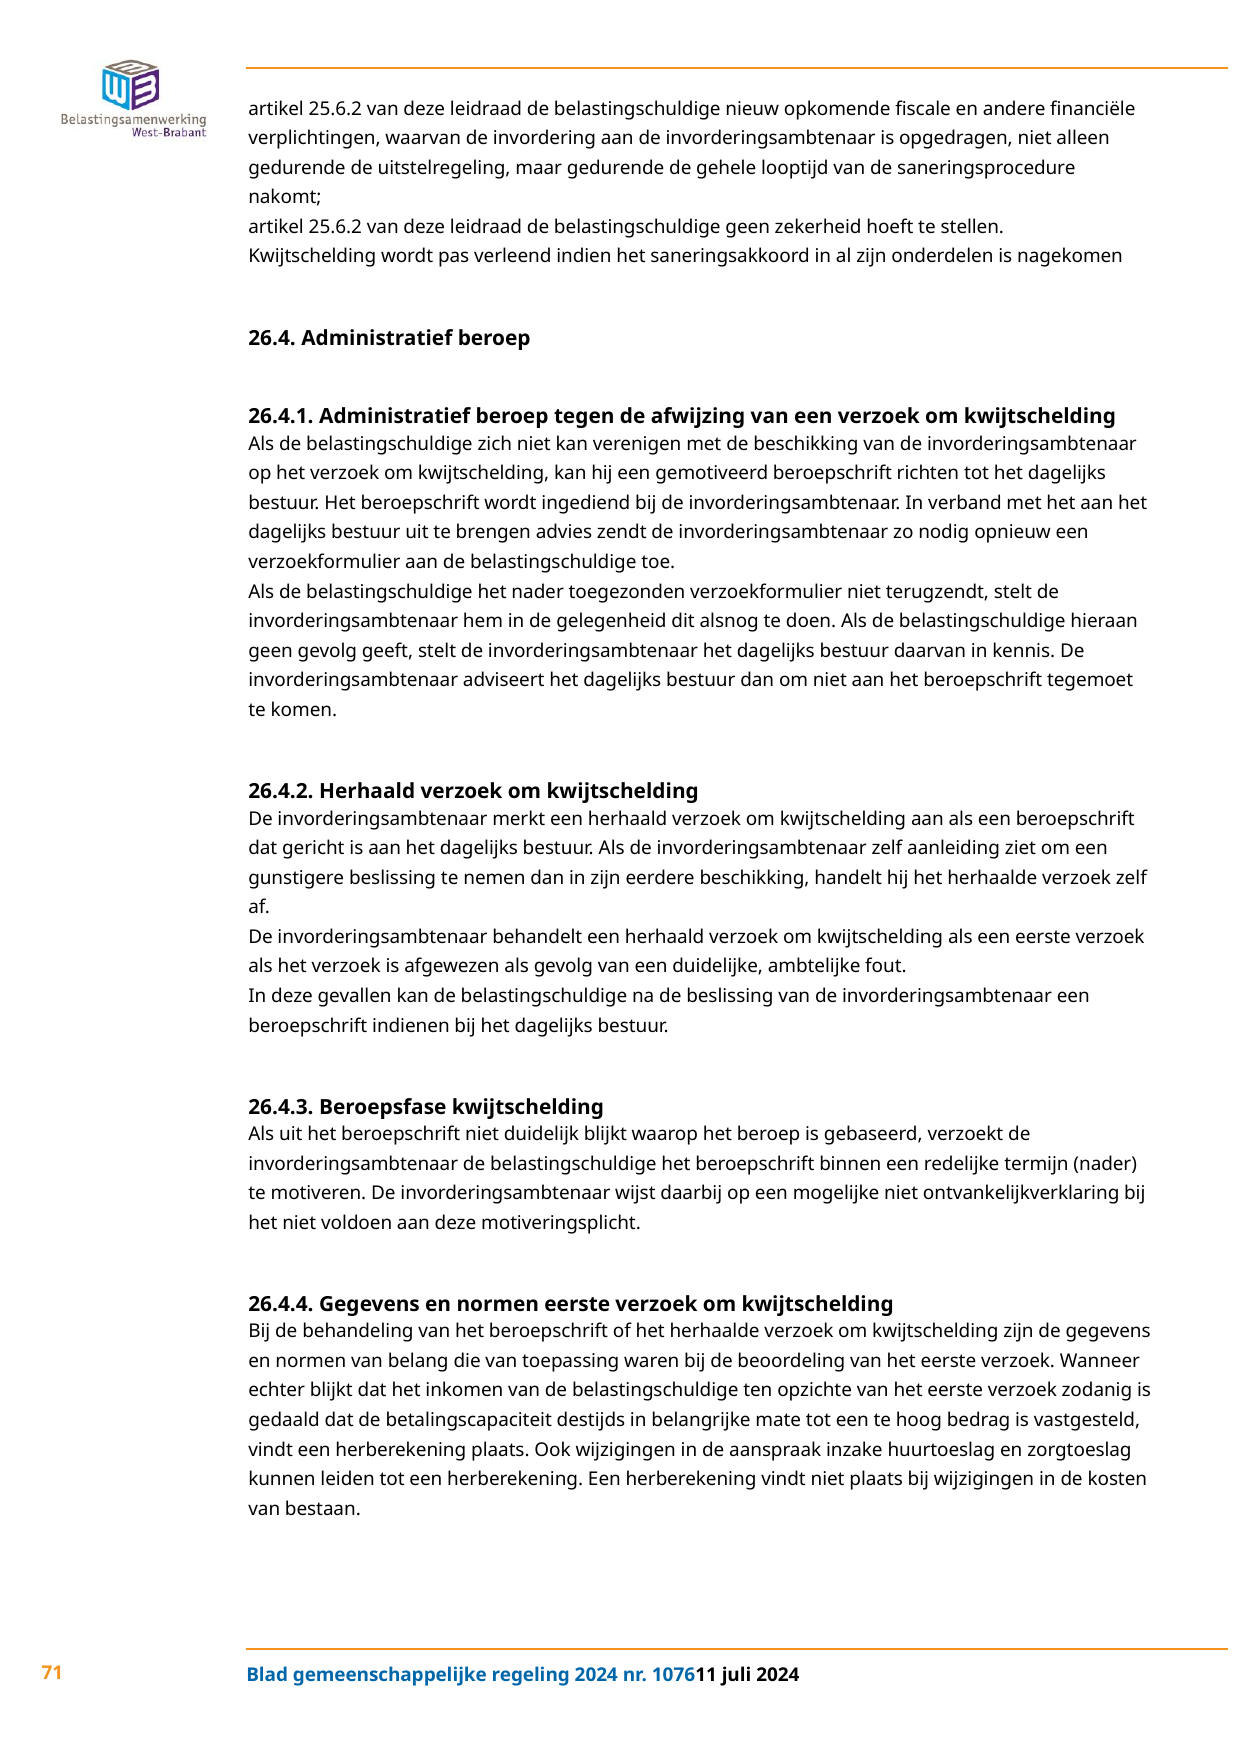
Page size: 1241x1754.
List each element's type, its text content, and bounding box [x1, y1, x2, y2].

text De invorderingsambtenaar behandelt een herhaald verzoek om kwijtschelding als een eerste verzoek als het verzoek is afgewezen als gevolg van een duidelijke, ambtelijke fout. [248, 923, 1152, 978]
text 26.4.3. Beroepsfase kwijtschelding [248, 1092, 1152, 1120]
text Bij de behandeling van het beroepschrift of het herhaalde verzoek om kwijtschelding zijn de gegevens en normen van belang die van toepassing waren bij de beoordeling van het eerste verzoek. Wanneer echter blijkt dat het inkomen van de belastingschuldige ten opzichte van het eerste verzoek zodanig is gedaald dat de betalingscapaciteit destijds in belangrijke mate tot een te hoog bedrag is vastgesteld, vindt een herberekening plaats. Ook wijzigingen in de aanspraak inzake huurtoeslag en zorgtoeslag kunnen leiden tot een herberekening. Een herberekening vindt niet plaats bij wijzigingen in de kosten van bestaan. [248, 1317, 1152, 1521]
picture [41, 47, 231, 172]
text Als de belastingschuldige zich niet kan verenigen met de beschikking van de invorderingsambtenaar op het verzoek om kwijtschelding, kan hij een gemotiveerd beroepschrift richten tot het dagelijks bestuur. Het beroepschrift wordt ingediend bij de invorderingsambtenaar. In verband met het aan het dagelijks bestuur uit te brengen advies zendt de invorderingsambtenaar zo nodig opnieuw een verzoekformulier aan de belastingschuldige toe. [248, 430, 1152, 574]
text artikel 25.6.2 van deze leidraad de belastingschuldige nieuw opkomende fiscale en andere financiële verplichtingen, waarvan de invordering aan de invorderingsambtenaar is opgedragen, niet alleen gedurende de uitstelregeling, maar gedurende de gehele looptijd van de saneringsprocedure nakomt; [248, 95, 1152, 209]
text Als de belastingschuldige het nader toegezonden verzoekformulier niet terugzendt, stelt de invorderingsambtenaar hem in de gelegenheid dit alsnog te doen. Als de belastingschuldige hieraan geen gevolg geeft, stelt de invorderingsambtenaar het dagelijks bestuur daarvan in kennis. De invorderingsambtenaar adviseert het dagelijks bestuur dan om niet aan het beroepschrift tegemoet te komen. [248, 578, 1152, 722]
text 26.4.2. Herhaald verzoek om kwijtschelding [248, 776, 1152, 805]
text De invorderingsambtenaar merkt een herhaald verzoek om kwijtschelding aan als een beroepschrift dat gericht is aan het dagelijks bestuur. Als de invorderingsambtenaar zelf aanleiding ziet om een gunstigere beslissing te nemen dan in zijn eerdere beschikking, handelt hij het herhaalde verzoek zelf af. [248, 805, 1152, 919]
text 26.4.4. Gegevens en normen eerste verzoek om kwijtschelding [248, 1289, 1152, 1317]
text Als uit het beroepschrift niet duidelijk blijkt waarop het beroep is gebaseerd, verzoekt de invorderingsambtenaar de belastingschuldige het beroepschrift binnen een redelijke termijn (nader) te motiveren. De invorderingsambtenaar wijst daarbij op een mogelijke niet ontvankelijkverklaring bij het niet voldoen aan deze motiveringsplicht. [248, 1120, 1152, 1235]
text 26.4. Administratief beroep [248, 323, 1152, 351]
text 26.4.1. Administratief beroep tegen de afwijzing van een verzoek om kwijtschelding [248, 402, 1152, 430]
text Kwijtschelding wordt pas verleend indien het saneringsakkoord in al zijn onderdelen is nagekomen [248, 243, 1152, 268]
text artikel 25.6.2 van deze leidraad de belastingschuldige geen zekerheid hoeft te stellen. [248, 213, 1152, 239]
text In deze gevallen kan de belastingschuldige na de beslissing van de invorderingsambtenaar een beroepschrift indienen bij het dagelijks bestuur. [248, 982, 1152, 1037]
